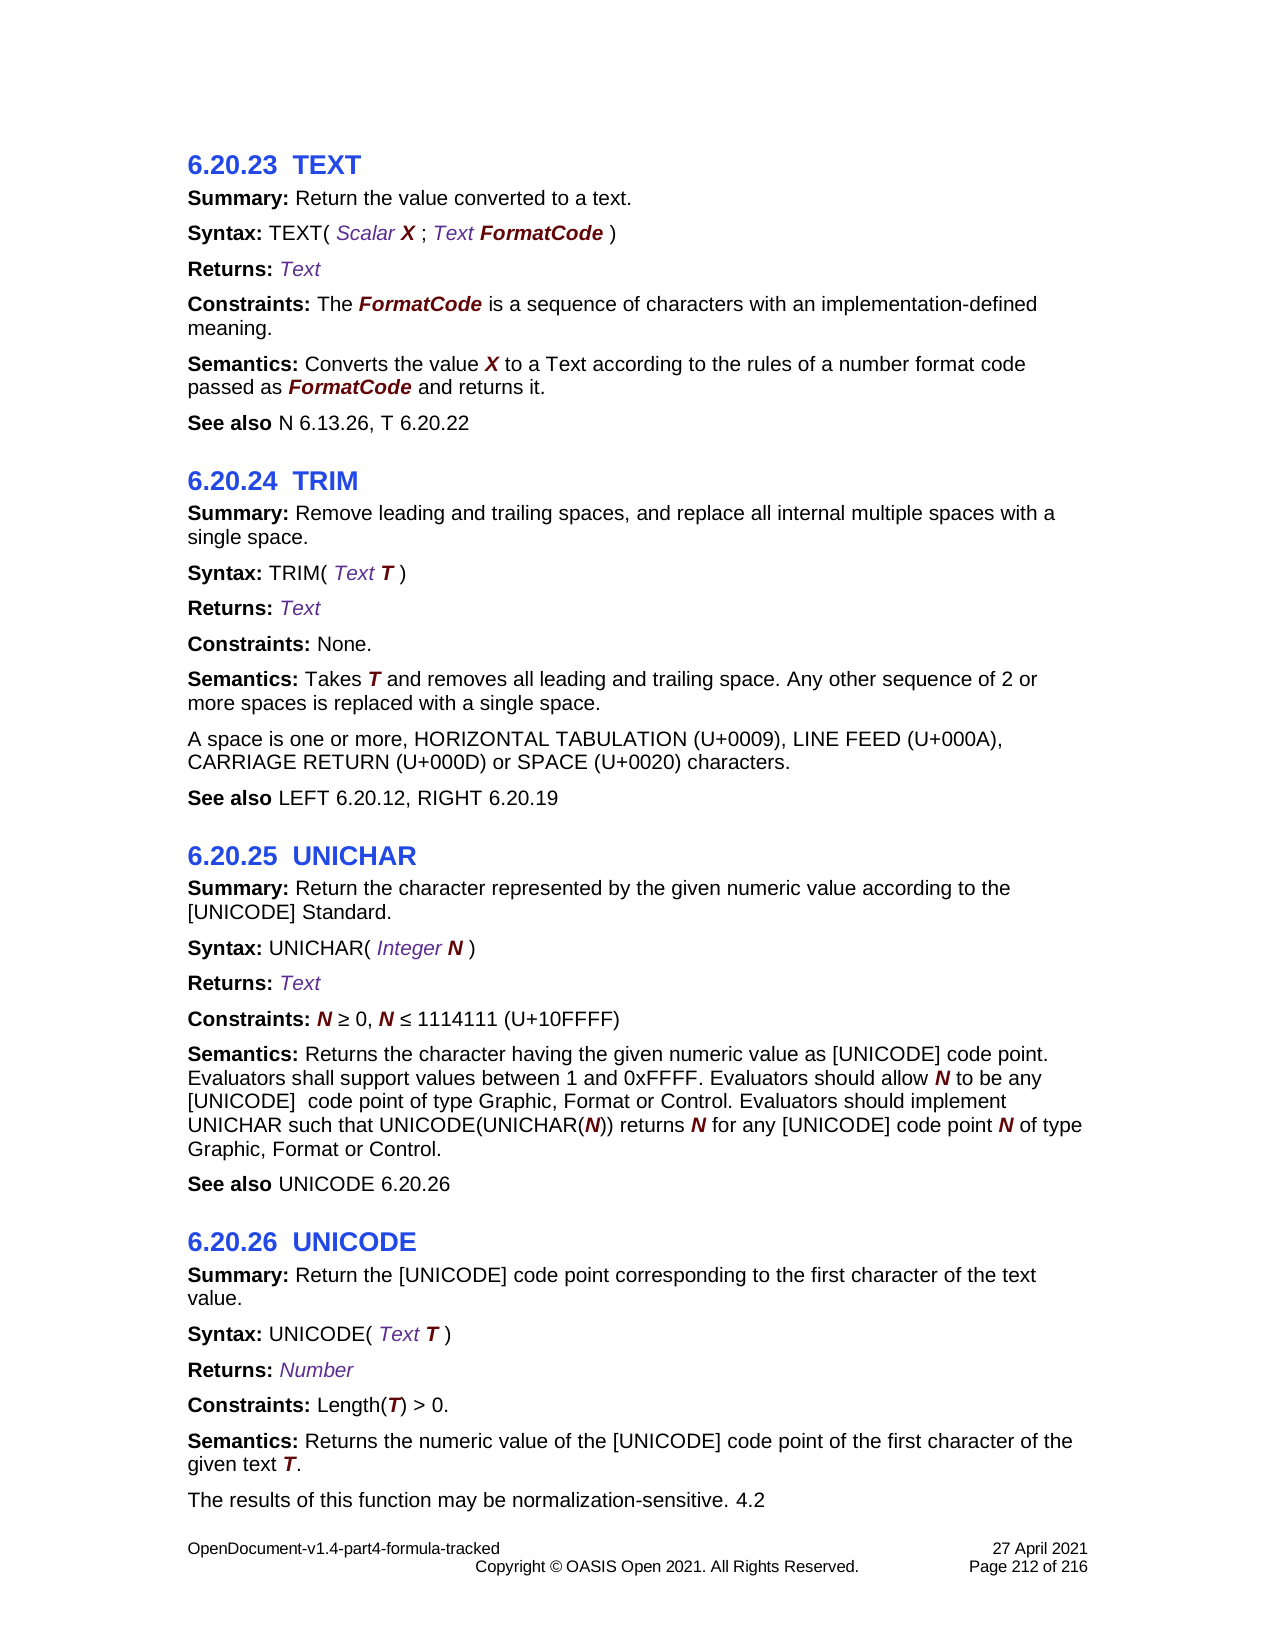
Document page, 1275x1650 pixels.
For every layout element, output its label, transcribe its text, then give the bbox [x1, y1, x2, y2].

subtitle UNICHAR [187, 841, 1088, 871]
text Semantics: Returns the character having the given numeric value as [UNICODE] code point. Evaluators shall support values between 1 and 0xFFFF. Evaluators should allow N to be any [UNICODE] code point of type Graphic, Format or Control. Evaluators should implement UNICHAR such that UNICODE(UNICHAR(N)) returns N for any [UNICODE] code point N of type Graphic, Format or Control. [187, 1043, 1088, 1161]
text Syntax: TRIM( Text T ) [187, 561, 1088, 584]
text Summary: Return the value converted to a text. [187, 186, 1088, 209]
text See also UNICODE 6.20.26 [187, 1173, 1088, 1196]
text The results of this function may be normalization-sensitive. 4.2 [187, 1488, 1088, 1512]
text Semantics: Takes T and removes all leading and trailing space. Any other sequence of 2 or more spaces is replaced with a single space. [187, 668, 1088, 715]
text Returns: Text [187, 257, 1088, 281]
subtitle TEXT [187, 150, 1088, 180]
text Summary: Return the [UNICODE] code point corresponding to the first character of the text value. [187, 1263, 1088, 1310]
subtitle TRIM [187, 466, 1088, 496]
text See also N 6.13.26, T 6.20.22 [187, 411, 1088, 435]
text Returns: Text [187, 597, 1088, 620]
text Constraints: The FormatCode is a sequence of characters with an implementation-defined meaning. [187, 293, 1088, 340]
text Summary: Remove leading and trailing spaces, and replace all internal multiple spaces with a single space. [187, 502, 1088, 549]
text Semantics: Converts the value X to a Text according to the rules of a number format code passed as FormatCode and returns it. [187, 352, 1088, 399]
text Semantics: Returns the numeric value of the [UNICODE] code point of the first character of the given text T. [187, 1429, 1088, 1476]
text Constraints: N ≥ 0, N ≤ 1114111 (U+10FFFF) [187, 1007, 1088, 1031]
text Syntax: UNICODE( Text T ) [187, 1322, 1088, 1346]
text Constraints: None. [187, 632, 1088, 656]
text A space is one or more, HORIZONTAL TABULATION (U+0009), LINE FEED (U+000A), CARRIAGE RETURN (U+000D) or SPACE (U+0020) characters. [187, 727, 1088, 774]
text Summary: Return the character represented by the given numeric value according to the [UNICODE] Standard. [187, 877, 1088, 924]
text Returns: Text [187, 972, 1088, 995]
text Syntax: UNICHAR( Integer N ) [187, 936, 1088, 959]
text Constraints: Length(T) > 0. [187, 1394, 1088, 1417]
subtitle UNICODE [187, 1227, 1088, 1257]
text Syntax: TEXT( Scalar X ; Text FormatCode ) [187, 222, 1088, 245]
text See also LEFT 6.20.12, RIGHT 6.20.19 [187, 786, 1088, 810]
text Returns: Number [187, 1358, 1088, 1382]
